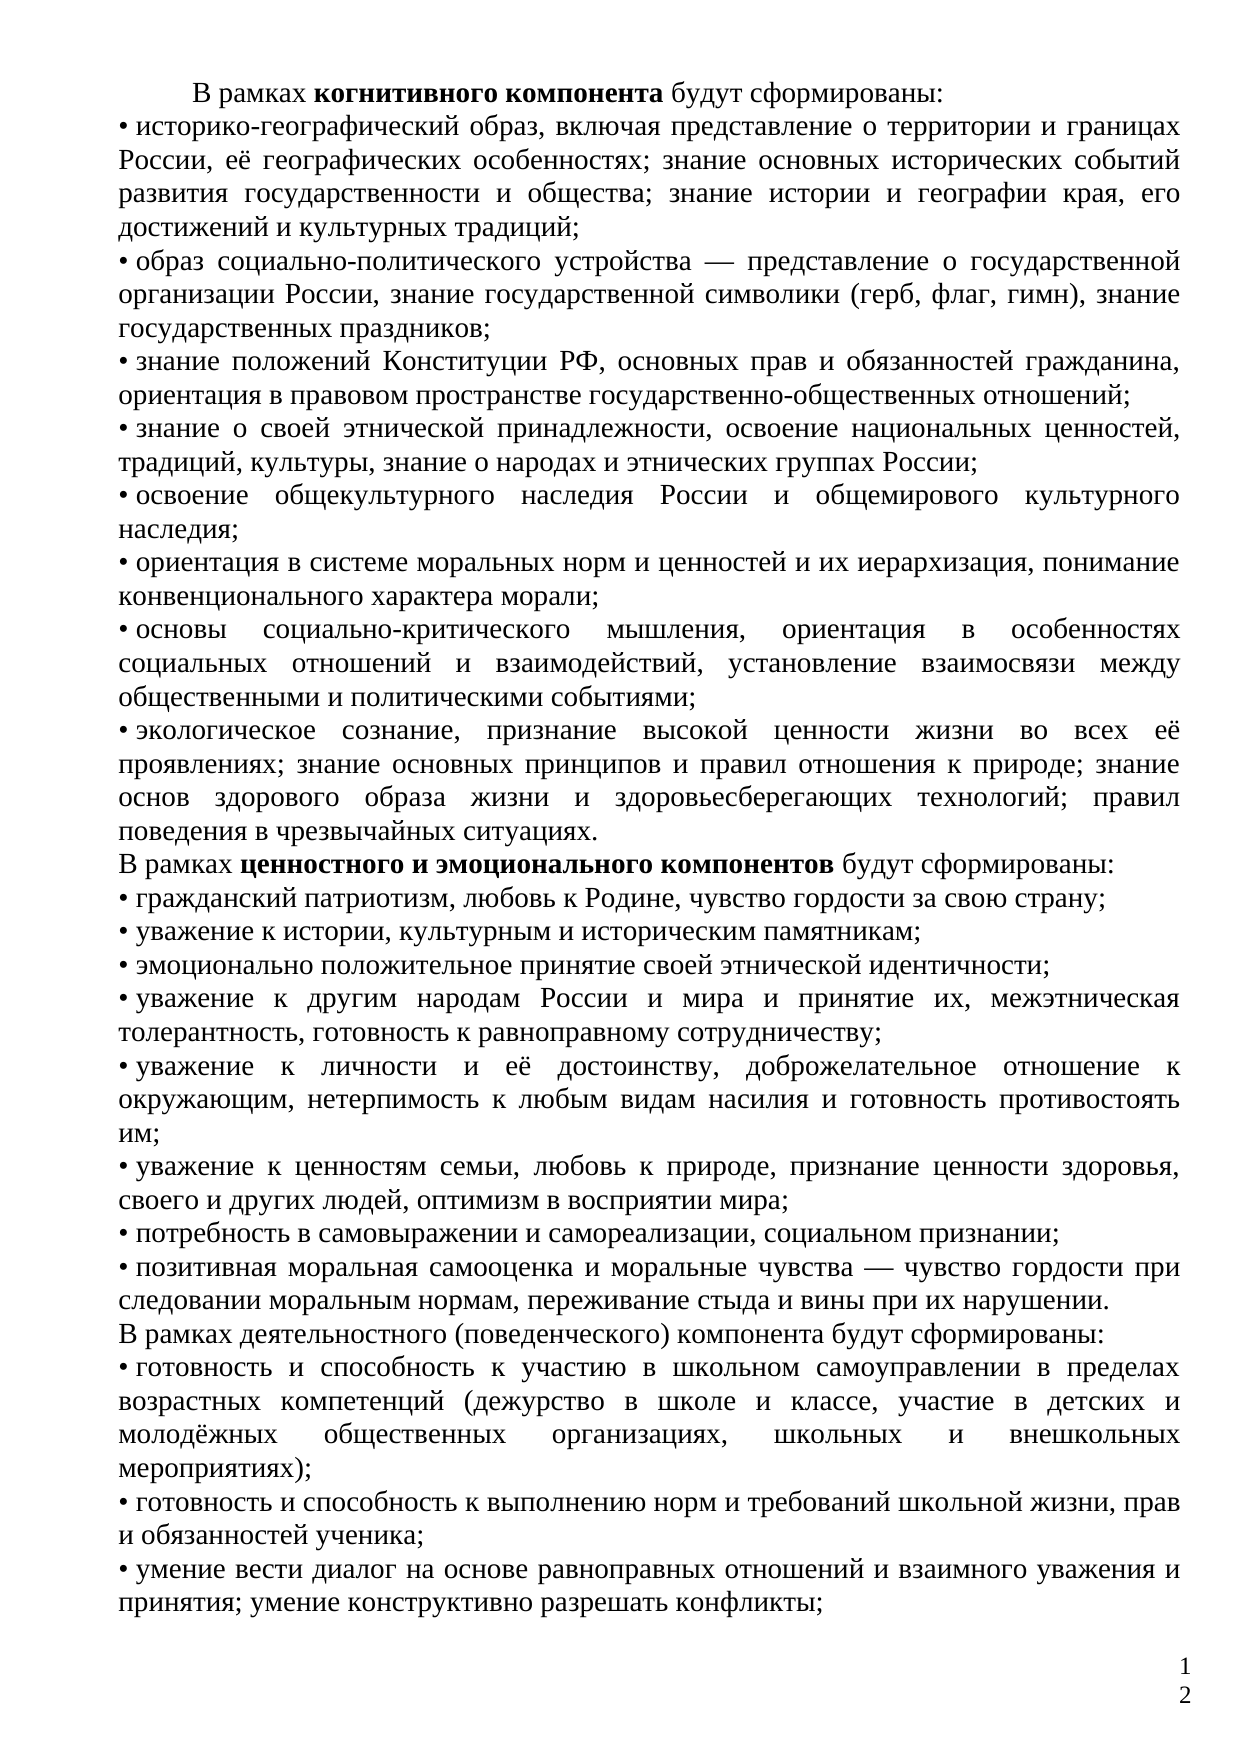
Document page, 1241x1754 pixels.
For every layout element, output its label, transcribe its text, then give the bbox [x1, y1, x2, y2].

text • готовность и способность к выполнению норм и требований школьной жизни, прав и обязанностей ученика; [118, 1484, 1181, 1551]
text • уважение к другим народам России и мира и принятие их, межэтническая толерантность, готовность к равноправному сотрудничеству; [118, 981, 1181, 1048]
text В рамках деятельностного (поведенческого) компонента будут сформированы: [118, 1316, 1181, 1349]
text • образ социально-политического устройства — представление о государственной организации России, знание государственной символики (герб, флаг, гимн), знание государственных праздников; [118, 243, 1181, 343]
text • экологическое сознание, признание высокой ценности жизни во всех её проявлениях; знание основных принципов и правил отношения к природе; знание основ здорового образа жизни и здоровьесберегающих технологий; правил поведения в чрезвычайных ситуациях. [118, 712, 1181, 846]
text • уважение к истории, культурным и историческим памятникам; [118, 913, 1181, 947]
text • умение вести диалог на основе равноправных отношений и взаимного уважения и принятия; умение конструктивно разрешать конфликты; [118, 1551, 1181, 1618]
text • основы социально-критического мышления, ориентация в особенностях социальных отношений и взаимодействий, установление взаимосвязи между общественными и политическими событиями; [118, 612, 1181, 712]
text • эмоционально положительное принятие своей этнической идентичности; [118, 947, 1181, 981]
text • историко-географический образ, включая представление о территории и границах России, её географических особенностях; знание основных исторических событий развития государственности и общества; знание истории и географии края, его достижений и культурных традиций; [118, 108, 1181, 243]
text • освоение общекультурного наследия России и общемирового культурного наследия; [118, 477, 1181, 544]
text В рамках ценностного и эмоционального компонентов будут сформированы: [118, 846, 1181, 880]
text • знание о своей этнической принадлежности, освоение национальных ценностей, традиций, культуры, знание о народах и этнических группах России; [118, 410, 1181, 477]
text В рамках когнитивного компонента будут сформированы: [118, 75, 1181, 108]
text • уважение к ценностям семьи, любовь к природе, признание ценности здоровья, своего и других людей, оптимизм в восприятии мира; [118, 1148, 1181, 1215]
text • ориентация в системе моральных норм и ценностей и их иерархизация, понимание конвенционального характера морали; [118, 544, 1181, 612]
text • гражданский патриотизм, любовь к Родине, чувство гордости за свою страну; [118, 880, 1181, 913]
text • уважение к личности и её достоинству, доброжелательное отношение к окружающим, нетерпимость к любым видам насилия и готовность противостоять им; [118, 1048, 1181, 1148]
text • готовность и способность к участию в школьном самоуправлении в пределах возрастных компетенций (дежурство в школе и классе, участие в детских и молодёжных общественных организациях, школьных и внешкольных мероприятиях); [118, 1349, 1181, 1484]
text • позитивная моральная самооценка и моральные чувства — чувство гордости при следовании моральным нормам, переживание стыда и вины при их нарушении. [118, 1249, 1181, 1316]
text • знание положений Конституции РФ, основных прав и обязанностей гражданина, ориентация в правовом пространстве государственно-общественных отношений; [118, 343, 1181, 410]
text • потребность в самовыражении и самореализации, социальном признании; [118, 1215, 1181, 1249]
